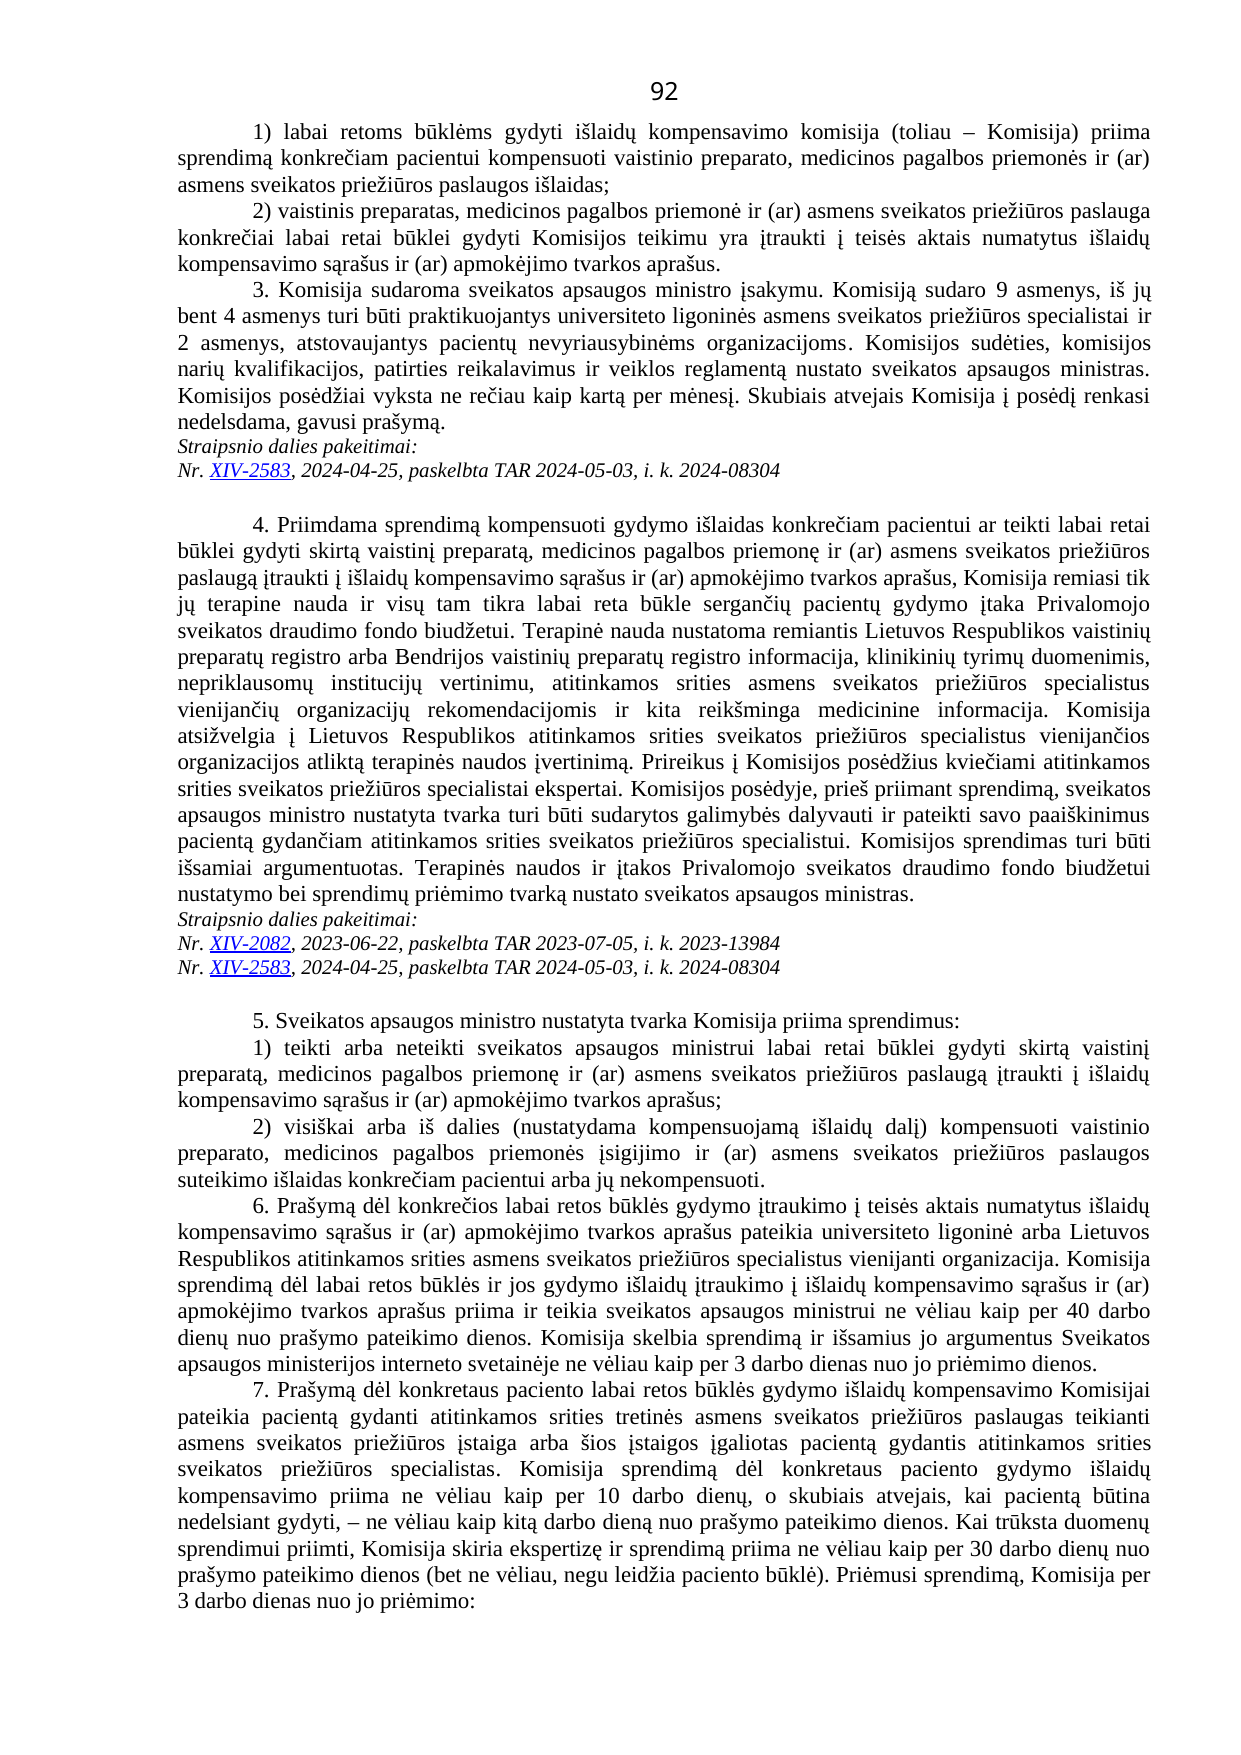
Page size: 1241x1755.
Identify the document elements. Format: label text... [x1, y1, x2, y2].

text Straipsnio dalies pakeitimai: [177, 434, 1152, 458]
text Nr. XIV-2583, 2024-04-25, paskelbta TAR 2024-05-03, i. k. 2024-08304 [177, 458, 1152, 482]
text Nr. XIV-2583, 2024-04-25, paskelbta TAR 2024-05-03, i. k. 2024-08304 [177, 955, 1152, 979]
text 1) teikti arba neteikti sveikatos apsaugos ministrui labai retai būklei gydyti skirtą vaistinį preparatą, medicinos pagalbos priemonę ir (ar) asmens sveikatos priežiūros paslaugą įtraukti į išlaidų kompensavimo sąrašus ir (ar) apmokėjimo tvarkos aprašus; [177, 1034, 1152, 1113]
text 1) labai retoms būklėms gydyti išlaidų kompensavimo komisija (toliau – Komisija) priima sprendimą konkrečiam pacientui kompensuoti vaistinio preparato, medicinos pagalbos priemonės ir (ar) asmens sveikatos priežiūros paslaugos išlaidas; [177, 118, 1152, 197]
text 3. Komisija sudaroma sveikatos apsaugos ministro įsakymu. Komisiją sudaro 9 asmenys, iš jų bent 4 asmenys turi būti praktikuojantys universiteto ligoninės asmens sveikatos priežiūros specialistai ir 2 asmenys, atstovaujantys pacientų nevyriausybinėms organizacijoms. Komisijos sudėties, komisijos narių kvalifikacijos, patirties reikalavimus ir veiklos reglamentą nustato sveikatos apsaugos ministras. Komisijos posėdžiai vyksta ne rečiau kaip kartą per mėnesį. Skubiais atvejais Komisija į posėdį renkasi nedelsdama, gavusi prašymą. [177, 276, 1152, 434]
text 4. Priimdama sprendimą kompensuoti gydymo išlaidas konkrečiam pacientui ar teikti labai retai būklei gydyti skirtą vaistinį preparatą, medicinos pagalbos priemonę ir (ar) asmens sveikatos priežiūros paslaugą įtraukti į išlaidų kompensavimo sąrašus ir (ar) apmokėjimo tvarkos aprašus, Komisija remiasi tik jų terapine nauda ir visų tam tikra labai reta būkle sergančių pacientų gydymo įtaka Privalomojo sveikatos draudimo fondo biudžetui. Terapinė nauda nustatoma remiantis Lietuvos Respublikos vaistinių preparatų registro arba Bendrijos vaistinių preparatų registro informacija, klinikinių tyrimų duomenimis, nepriklausomų institucijų vertinimu, atitinkamos srities asmens sveikatos priežiūros specialistus vienijančių organizacijų rekomendacijomis ir kita reikšminga medicinine informacija. Komisija atsižvelgia į Lietuvos Respublikos atitinkamos srities sveikatos priežiūros specialistus vienijančios organizacijos atliktą terapinės naudos įvertinimą. Prireikus į Komisijos posėdžius kviečiami atitinkamos srities sveikatos priežiūros specialistai ekspertai. Komisijos posėdyje, prieš priimant sprendimą, sveikatos apsaugos ministro nustatyta tvarka turi būti sudarytos galimybės dalyvauti ir pateikti savo paaiškinimus pacientą gydančiam atitinkamos srities sveikatos priežiūros specialistui. Komisijos sprendimas turi būti išsamiai argumentuotas. Terapinės naudos ir įtakos Privalomojo sveikatos draudimo fondo biudžetui nustatymo bei sprendimų priėmimo tvarką nustato sveikatos apsaugos ministras. [177, 511, 1152, 907]
text Nr. XIV-2082, 2023-06-22, paskelbta TAR 2023-07-05, i. k. 2023-13984 [177, 931, 1152, 955]
text 6. Prašymą dėl konkrečios labai retos būklės gydymo įtraukimo į teisės aktais numatytus išlaidų kompensavimo sąrašus ir (ar) apmokėjimo tvarkos aprašus pateikia universiteto ligoninė arba Lietuvos Respublikos atitinkamos srities asmens sveikatos priežiūros specialistus vienijanti organizacija. Komisija sprendimą dėl labai retos būklės ir jos gydymo išlaidų įtraukimo į išlaidų kompensavimo sąrašus ir (ar) apmokėjimo tvarkos aprašus priima ir teikia sveikatos apsaugos ministrui ne vėliau kaip per 40 darbo dienų nuo prašymo pateikimo dienos. Komisija skelbia sprendimą ir išsamius jo argumentus Sveikatos apsaugos ministerijos interneto svetainėje ne vėliau kaip per 3 darbo dienas nuo jo priėmimo dienos. [177, 1192, 1152, 1376]
text Straipsnio dalies pakeitimai: [177, 907, 1152, 931]
text 2) vaistinis preparatas, medicinos pagalbos priemonė ir (ar) asmens sveikatos priežiūros paslauga konkrečiai labai retai būklei gydyti Komisijos teikimu yra įtraukti į teisės aktais numatytus išlaidų kompensavimo sąrašus ir (ar) apmokėjimo tvarkos aprašus. [177, 197, 1152, 276]
text 2) visiškai arba iš dalies (nustatydama kompensuojamą išlaidų dalį) kompensuoti vaistinio preparato, medicinos pagalbos priemonės įsigijimo ir (ar) asmens sveikatos priežiūros paslaugos suteikimo išlaidas konkrečiam pacientui arba jų nekompensuoti. [177, 1113, 1152, 1192]
text 7. Prašymą dėl konkretaus paciento labai retos būklės gydymo išlaidų kompensavimo Komisijai pateikia pacientą gydanti atitinkamos srities tretinės asmens sveikatos priežiūros paslaugas teikianti asmens sveikatos priežiūros įstaiga arba šios įstaigos įgaliotas pacientą gydantis atitinkamos srities sveikatos priežiūros specialistas. Komisija sprendimą dėl konkretaus paciento gydymo išlaidų kompensavimo priima ne vėliau kaip per 10 darbo dienų, o skubiais atvejais, kai pacientą būtina nedelsiant gydyti, – ne vėliau kaip kitą darbo dieną nuo prašymo pateikimo dienos. Kai trūksta duomenų sprendimui priimti, Komisija skiria ekspertizę ir sprendimą priima ne vėliau kaip per 30 darbo dienų nuo prašymo pateikimo dienos (bet ne vėliau, negu leidžia paciento būklė). Priėmusi sprendimą, Komisija per 3 darbo dienas nuo jo priėmimo: [177, 1376, 1152, 1614]
text 5. Sveikatos apsaugos ministro nustatyta tvarka Komisija priima sprendimus: [177, 1007, 1152, 1034]
